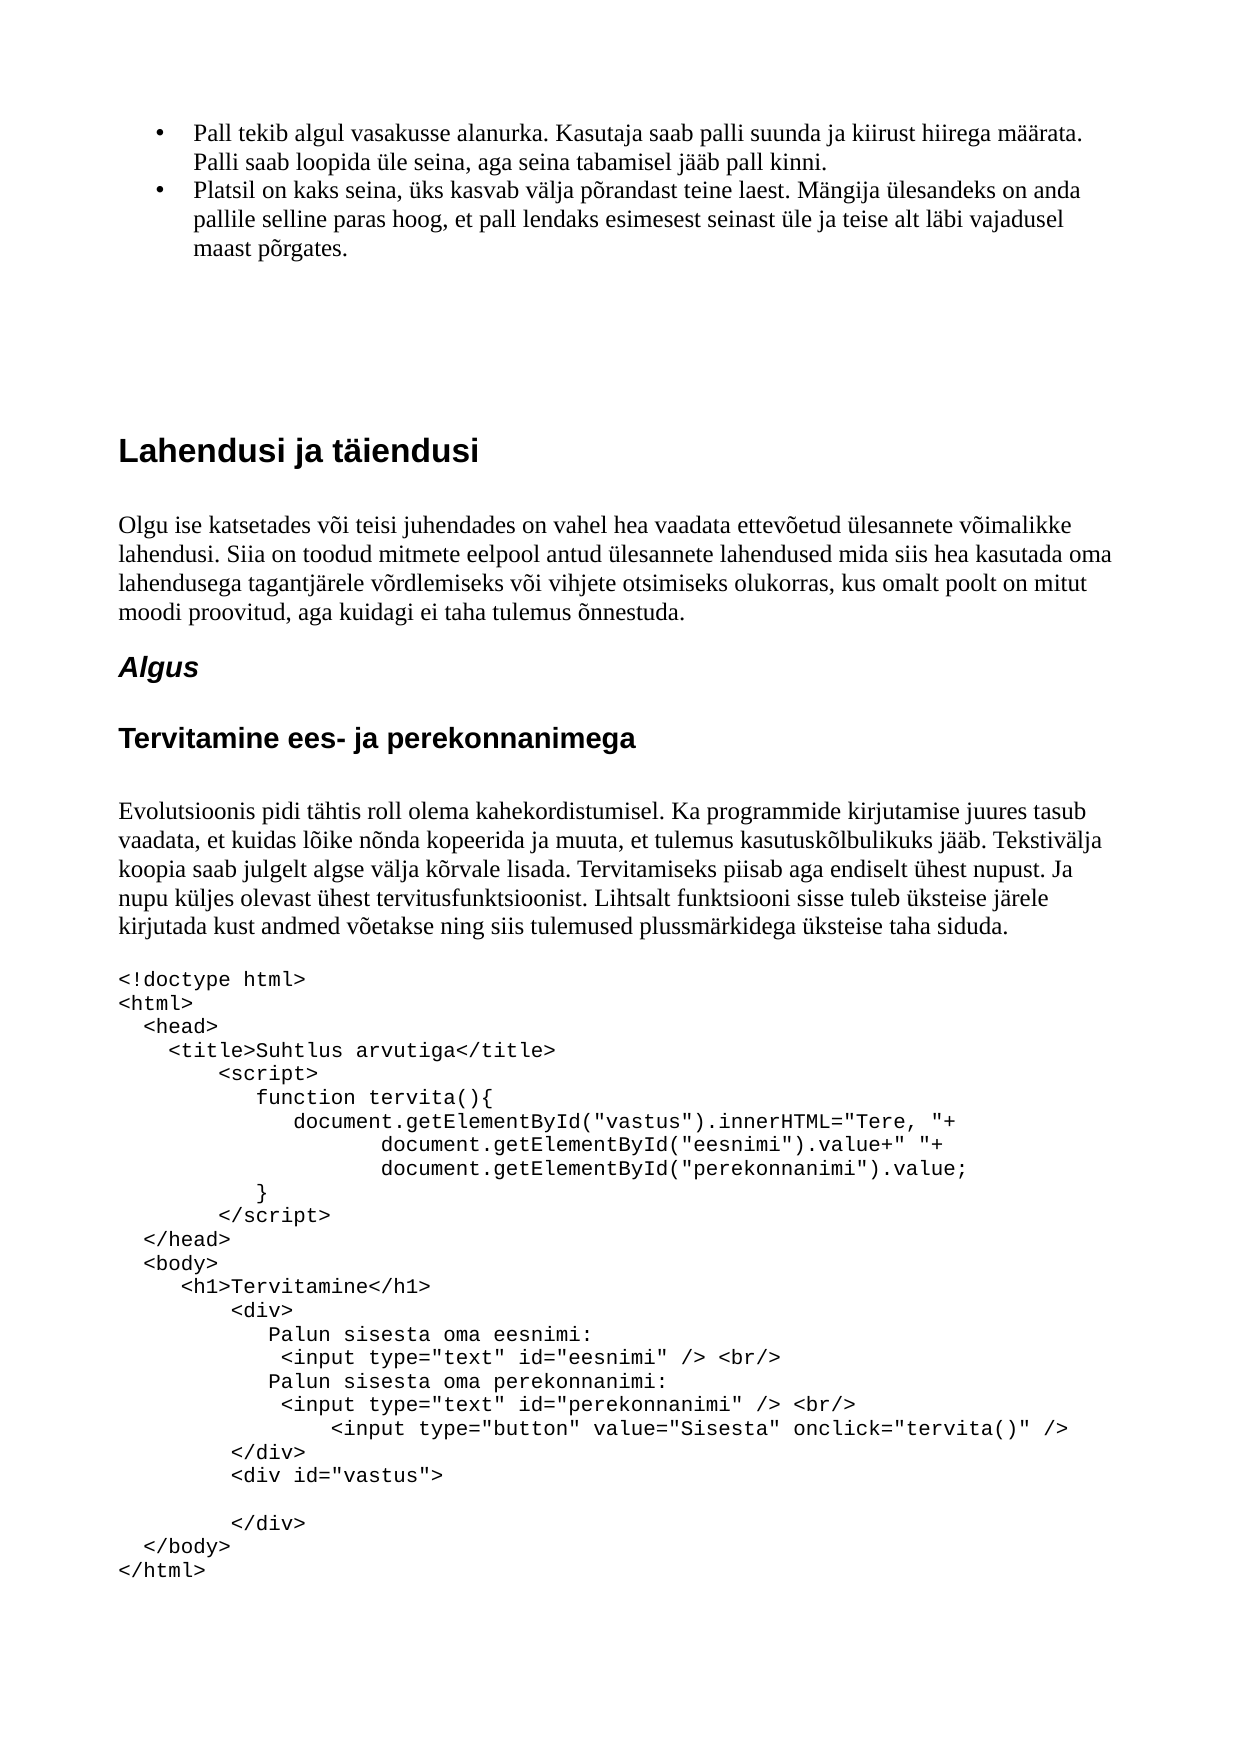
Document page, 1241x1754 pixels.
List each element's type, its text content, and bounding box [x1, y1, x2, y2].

text function tervita(){ [118, 1087, 1122, 1111]
list Platsil on kaks seina, üks kasvab välja põrandast teine laest. Mängija ülesandeks on anda pallile selline paras hoog, et pall lendaks esimesest seinast üle ja teise alt läbi vajadusel maast põrgates. [156, 176, 1122, 262]
text document.getElementById("perekonnanimi").value; [118, 1158, 1122, 1182]
text <title>Suhtlus arvutiga</title> [118, 1040, 1122, 1063]
text document.getElementById("eesnimi").value+" "+ [118, 1134, 1122, 1158]
text </script> [118, 1205, 1122, 1229]
list Pall tekib algul vasakusse alanurka. Kasutaja saab palli suunda ja kiirust hiirega määrata. Palli saab loopida üle seina, aga seina tabamisel jääb pall kinni. [156, 118, 1122, 176]
text <input type="text" id="eesnimi" /> <br/> [118, 1347, 1122, 1371]
text <div id="vastus"> [118, 1465, 1122, 1489]
text <body> [118, 1253, 1122, 1276]
subtitle Lahendusi ja täiendusi [118, 431, 1122, 469]
text document.getElementById("vastus").innerHTML="Tere, "+ [118, 1111, 1122, 1134]
text <head> [118, 1016, 1122, 1040]
text <html> [118, 992, 1122, 1016]
text <script> [118, 1063, 1122, 1087]
subtitle Algus [118, 651, 1122, 684]
subtitle Tervitamine ees- ja perekonnanimega [118, 722, 1122, 755]
text Olgu ise katsetades või teisi juhendades on vahel hea vaadata ettevõetud ülesannete võimalikke lahendusi. Siia on toodud mitmete eelpool antud ülesannete lahendused mida siis hea kasutada oma lahendusega tagantjärele võrdlemiseks või vihjete otsimiseks olukorras, kus omalt poolt on mitut moodi proovitud, aga kuidagi ei taha tulemus õnnestuda. [118, 511, 1122, 626]
text <input type="button" value="Sisesta" onclick="tervita()" /> [118, 1418, 1122, 1442]
text Evolutsioonis pidi tähtis roll olema kahekordistumisel. Ka programmide kirjutamise juures tasub vaadata, et kuidas lõike nõnda kopeerida ja muuta, et tulemus kasutuskõlbulikuks jääb. Tekstivälja koopia saab julgelt algse välja kõrvale lisada. Tervitamiseks piisab aga endiselt ühest nupust. Ja nupu küljes olevast ühest tervitusfunktsioonist. Lihtsalt funktsiooni sisse tuleb üksteise järele kirjutada kust andmed võetakse ning siis tulemused plussmärkidega üksteise taha siduda. [118, 796, 1122, 940]
text <!doctype html> [118, 969, 1122, 992]
text </html> [118, 1560, 1122, 1584]
text <h1>Tervitamine</h1> [118, 1276, 1122, 1300]
text </div> [118, 1513, 1122, 1536]
text </head> [118, 1229, 1122, 1253]
text Palun sisesta oma eesnimi: [118, 1323, 1122, 1347]
text Palun sisesta oma perekonnanimi: [118, 1371, 1122, 1394]
text <div> [118, 1300, 1122, 1323]
text } [118, 1182, 1122, 1205]
text <input type="text" id="perekonnanimi" /> <br/> [118, 1394, 1122, 1418]
text </body> [118, 1536, 1122, 1560]
text </div> [118, 1442, 1122, 1465]
